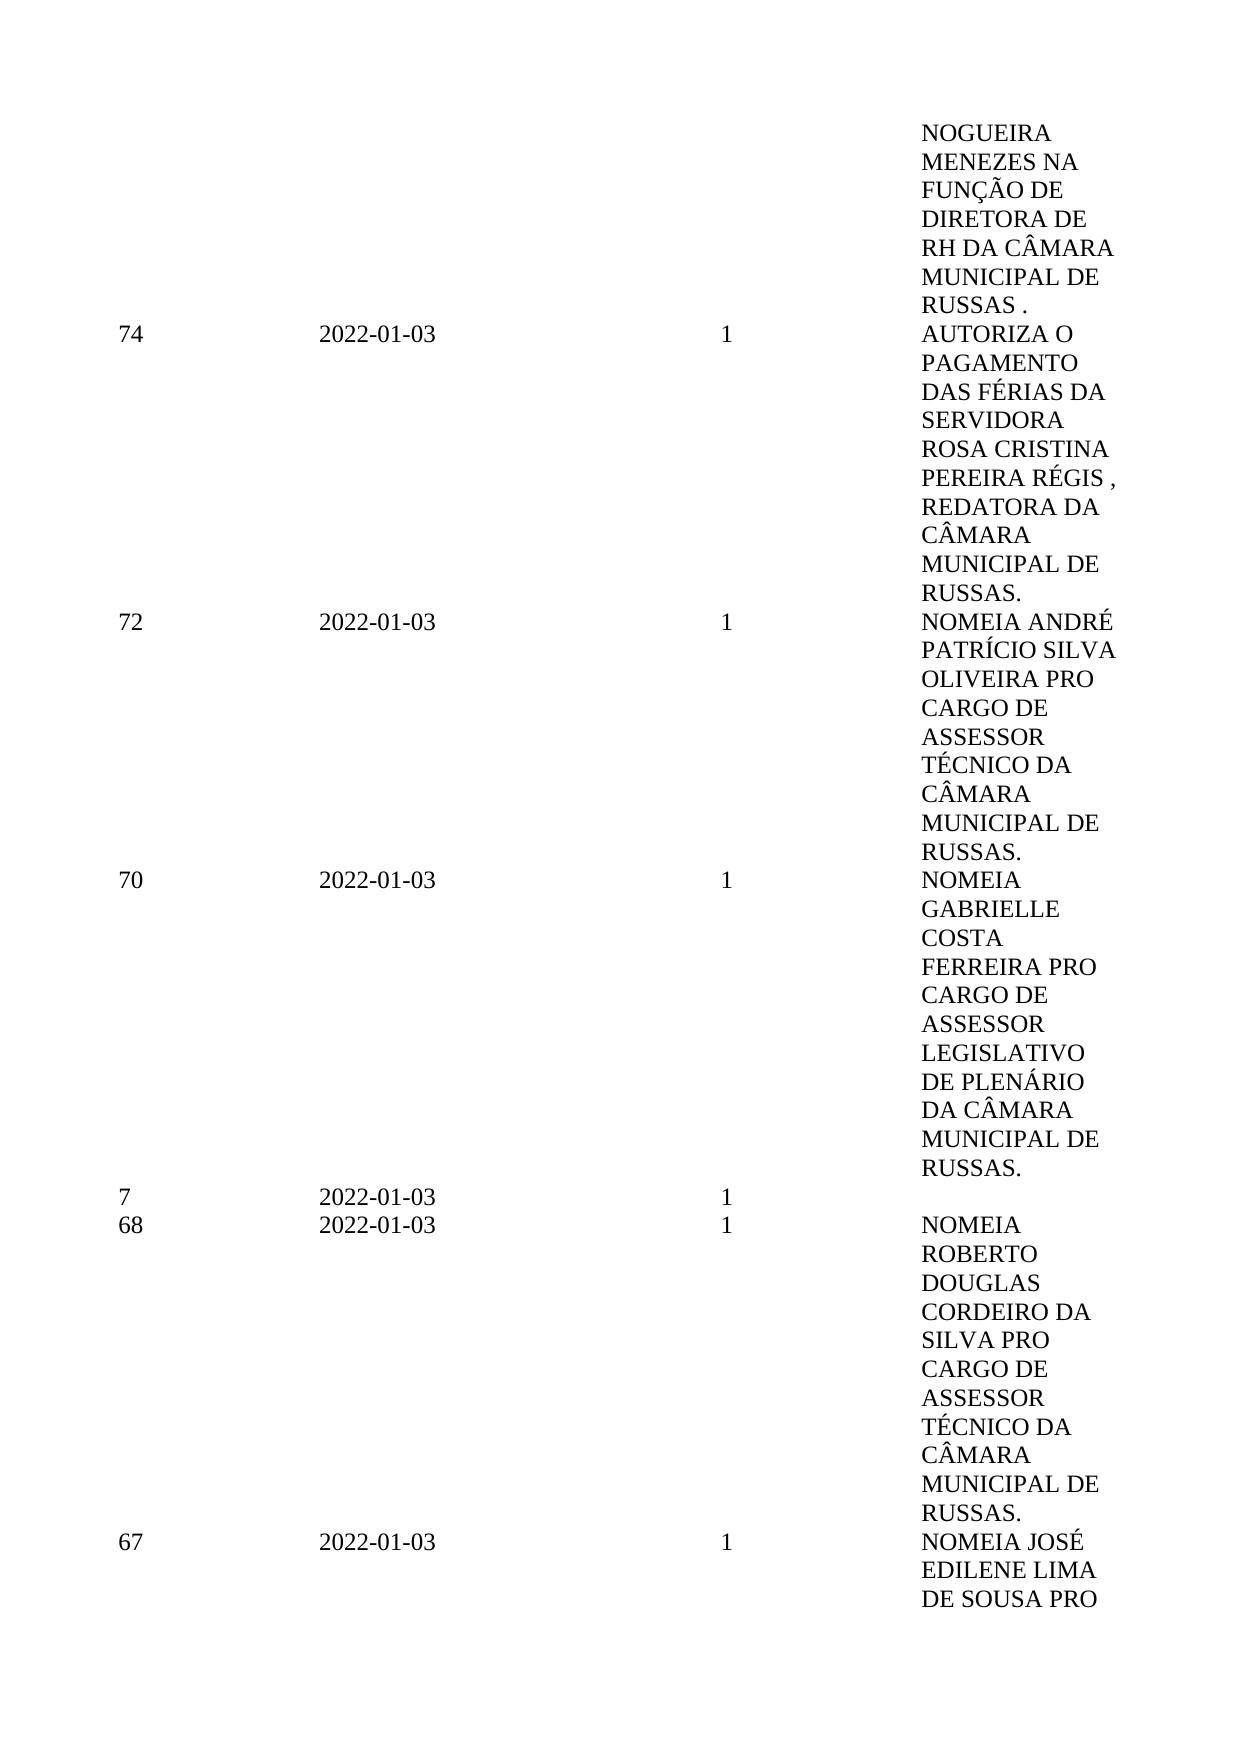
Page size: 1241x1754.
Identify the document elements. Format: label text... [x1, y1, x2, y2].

table_cell 1 [720, 1527, 921, 1613]
table_cell 2022-01-03 [319, 1182, 519, 1211]
table_cell NOMEIA JOSÉ EDILENE LIMA DE SOUSA PRO [921, 1527, 1122, 1613]
table_cell 2022-01-03 [319, 607, 519, 866]
table_cell 2022-01-03 [319, 319, 519, 607]
table_cell 74 [118, 319, 319, 607]
table_cell NOGUEIRA MENEZES NA FUNÇÃO DE DIRETORA DE RH DA CÂMARA MUNICIPAL DE RUSSAS . [921, 118, 1122, 319]
table_cell 1 [720, 1211, 921, 1527]
table_cell [520, 1527, 720, 1613]
table_cell 1 [720, 607, 921, 866]
table_cell 70 [118, 866, 319, 1182]
table_cell [520, 607, 720, 866]
table_cell [520, 1182, 720, 1211]
table_cell [720, 118, 921, 319]
table_cell 2022-01-03 [319, 1527, 519, 1613]
table_cell 2022-01-03 [319, 1211, 519, 1527]
table_cell 67 [118, 1527, 319, 1613]
table_cell AUTORIZA O PAGAMENTO DAS FÉRIAS DA SERVIDORA ROSA CRISTINA PEREIRA RÉGIS , REDATORA DA CÂMARA MUNICIPAL DE RUSSAS. [921, 319, 1122, 607]
table_cell 1 [720, 866, 921, 1182]
table_cell 7 [118, 1182, 319, 1211]
table_cell 68 [118, 1211, 319, 1527]
table_cell [520, 118, 720, 319]
table_cell [520, 1211, 720, 1527]
table_cell [520, 866, 720, 1182]
table_cell [118, 118, 319, 319]
table_cell 72 [118, 607, 319, 866]
table_cell NOMEIA ROBERTO DOUGLAS CORDEIRO DA SILVA PRO CARGO DE ASSESSOR TÉCNICO DA CÂMARA MUNICIPAL DE RUSSAS. [921, 1211, 1122, 1527]
table_cell [319, 118, 519, 319]
table_cell 1 [720, 319, 921, 607]
table_cell [520, 319, 720, 607]
table_cell NOMEIA GABRIELLE COSTA FERREIRA PRO CARGO DE ASSESSOR LEGISLATIVO DE PLENÁRIO DA CÂMARA MUNICIPAL DE RUSSAS. [921, 866, 1122, 1182]
table_cell 1 [720, 1182, 921, 1211]
table_cell NOMEIA ANDRÉ PATRÍCIO SILVA OLIVEIRA PRO CARGO DE ASSESSOR TÉCNICO DA CÂMARA MUNICIPAL DE RUSSAS. [921, 607, 1122, 866]
table_cell [921, 1182, 1122, 1211]
table_cell 2022-01-03 [319, 866, 519, 1182]
